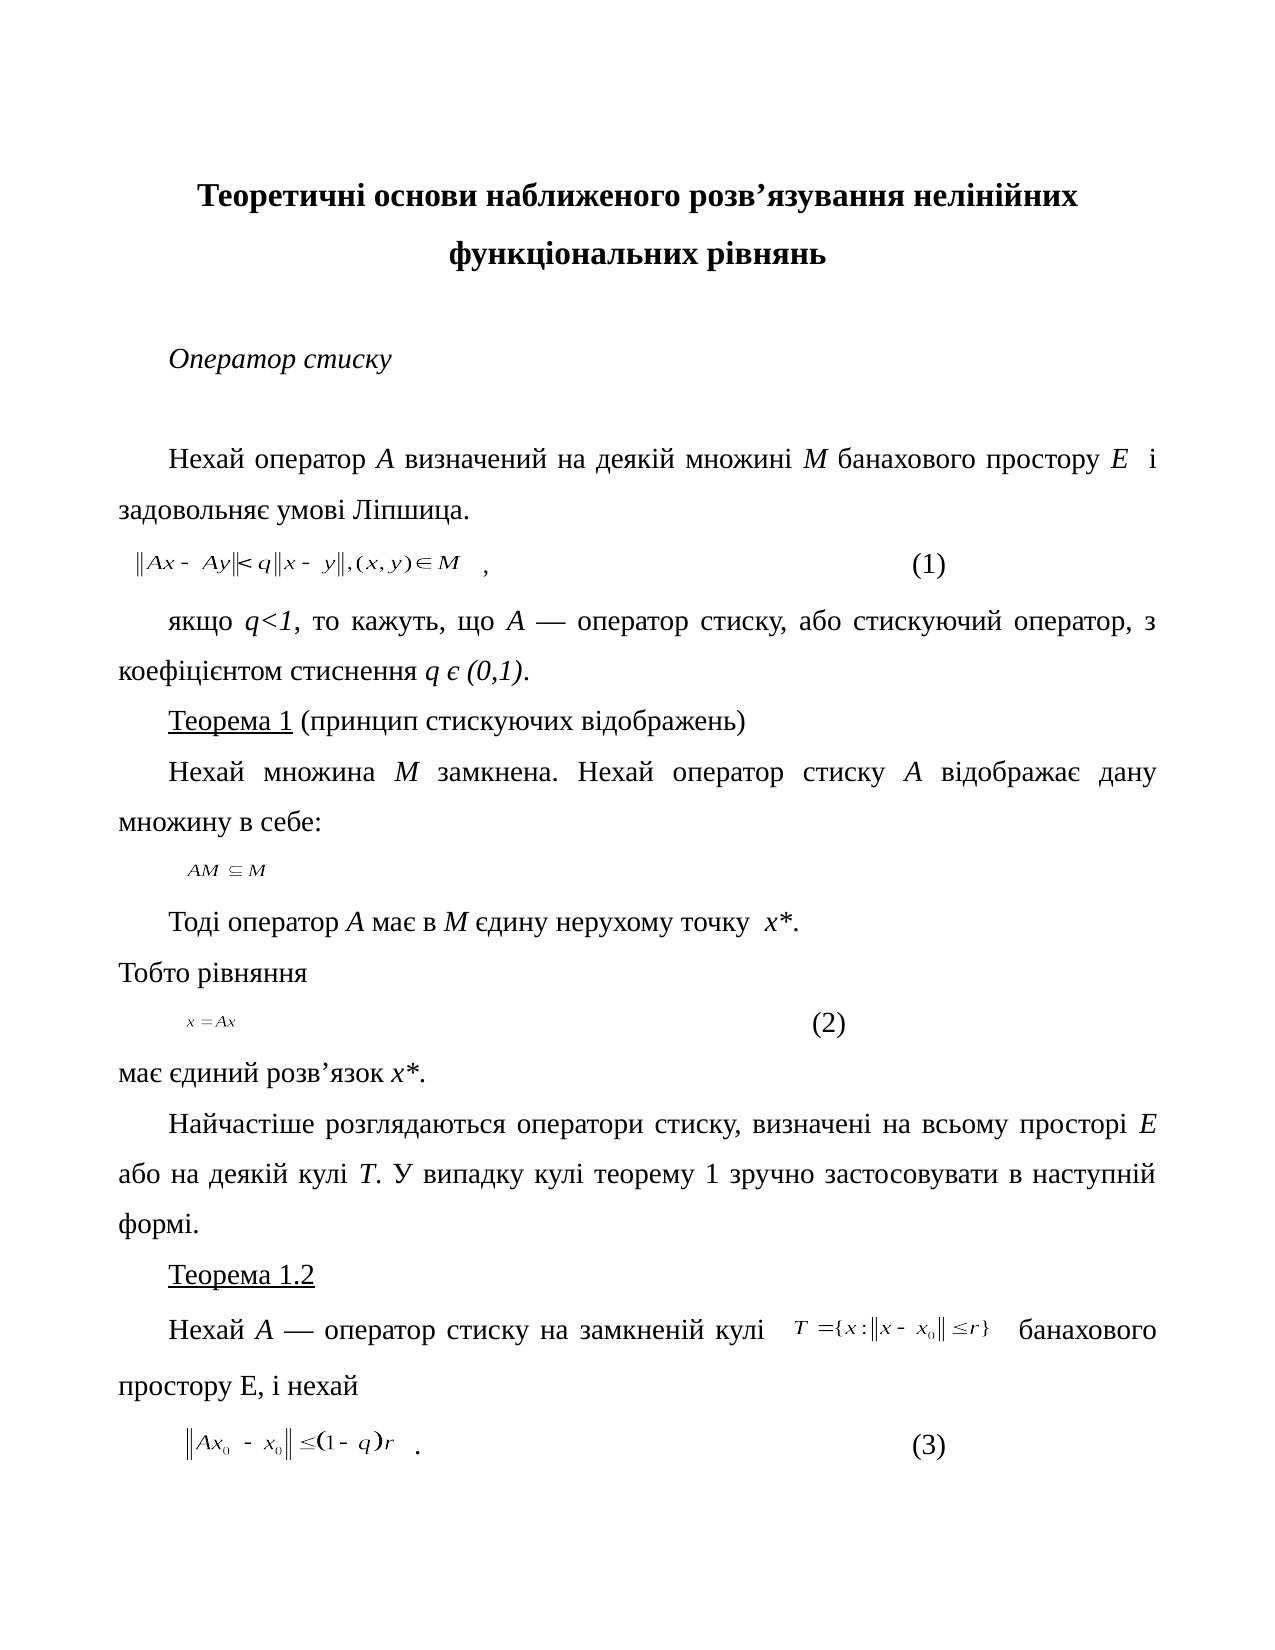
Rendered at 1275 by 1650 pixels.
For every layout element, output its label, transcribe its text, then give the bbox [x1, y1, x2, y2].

text Найчастіше розглядаються оператори стиску, визначені на всьому просторі Е або на деякій кулі Т. У випадку кулі теорему 1 зручно застосовувати в наступній формі. [118, 1106, 1157, 1240]
text , (1) [483, 542, 1157, 586]
text Теорема 1.2 [118, 1257, 1157, 1290]
text [118, 1418, 168, 1470]
text (2) [118, 1005, 1157, 1039]
text Оператор стиску [118, 341, 1157, 374]
text якщо q<1, то кажуть, що А — оператор стиску, або стискуючий оператор, з коефіцієнтом стиснення q є (0,1). [118, 603, 1157, 687]
text Тоді оператор А має в М єдину нерухому точку x*. [118, 904, 1157, 938]
text Нехай оператор A визначений на деякій множині M банахового простору E і задовольняє умові Ліпшица. [118, 442, 1157, 525]
text Нехай множина М замкнена. Нехай оператор стиску А відображає дану множину в себе: [118, 754, 1157, 837]
text має єдиний розв’язок x*. [118, 1056, 1157, 1089]
text Нехай А — оператор стиску на замкненій кулі банахового простору Е, і нехай [118, 1307, 1157, 1401]
text . (3) [414, 1418, 1157, 1470]
text Теорема 1 (принцип стискуючих відображень) [118, 703, 1157, 737]
text Тобто рівняння [118, 955, 1157, 988]
text Теоретичні основи наближеного розв’язування нелінійних функціональних рівнянь [118, 176, 1157, 271]
